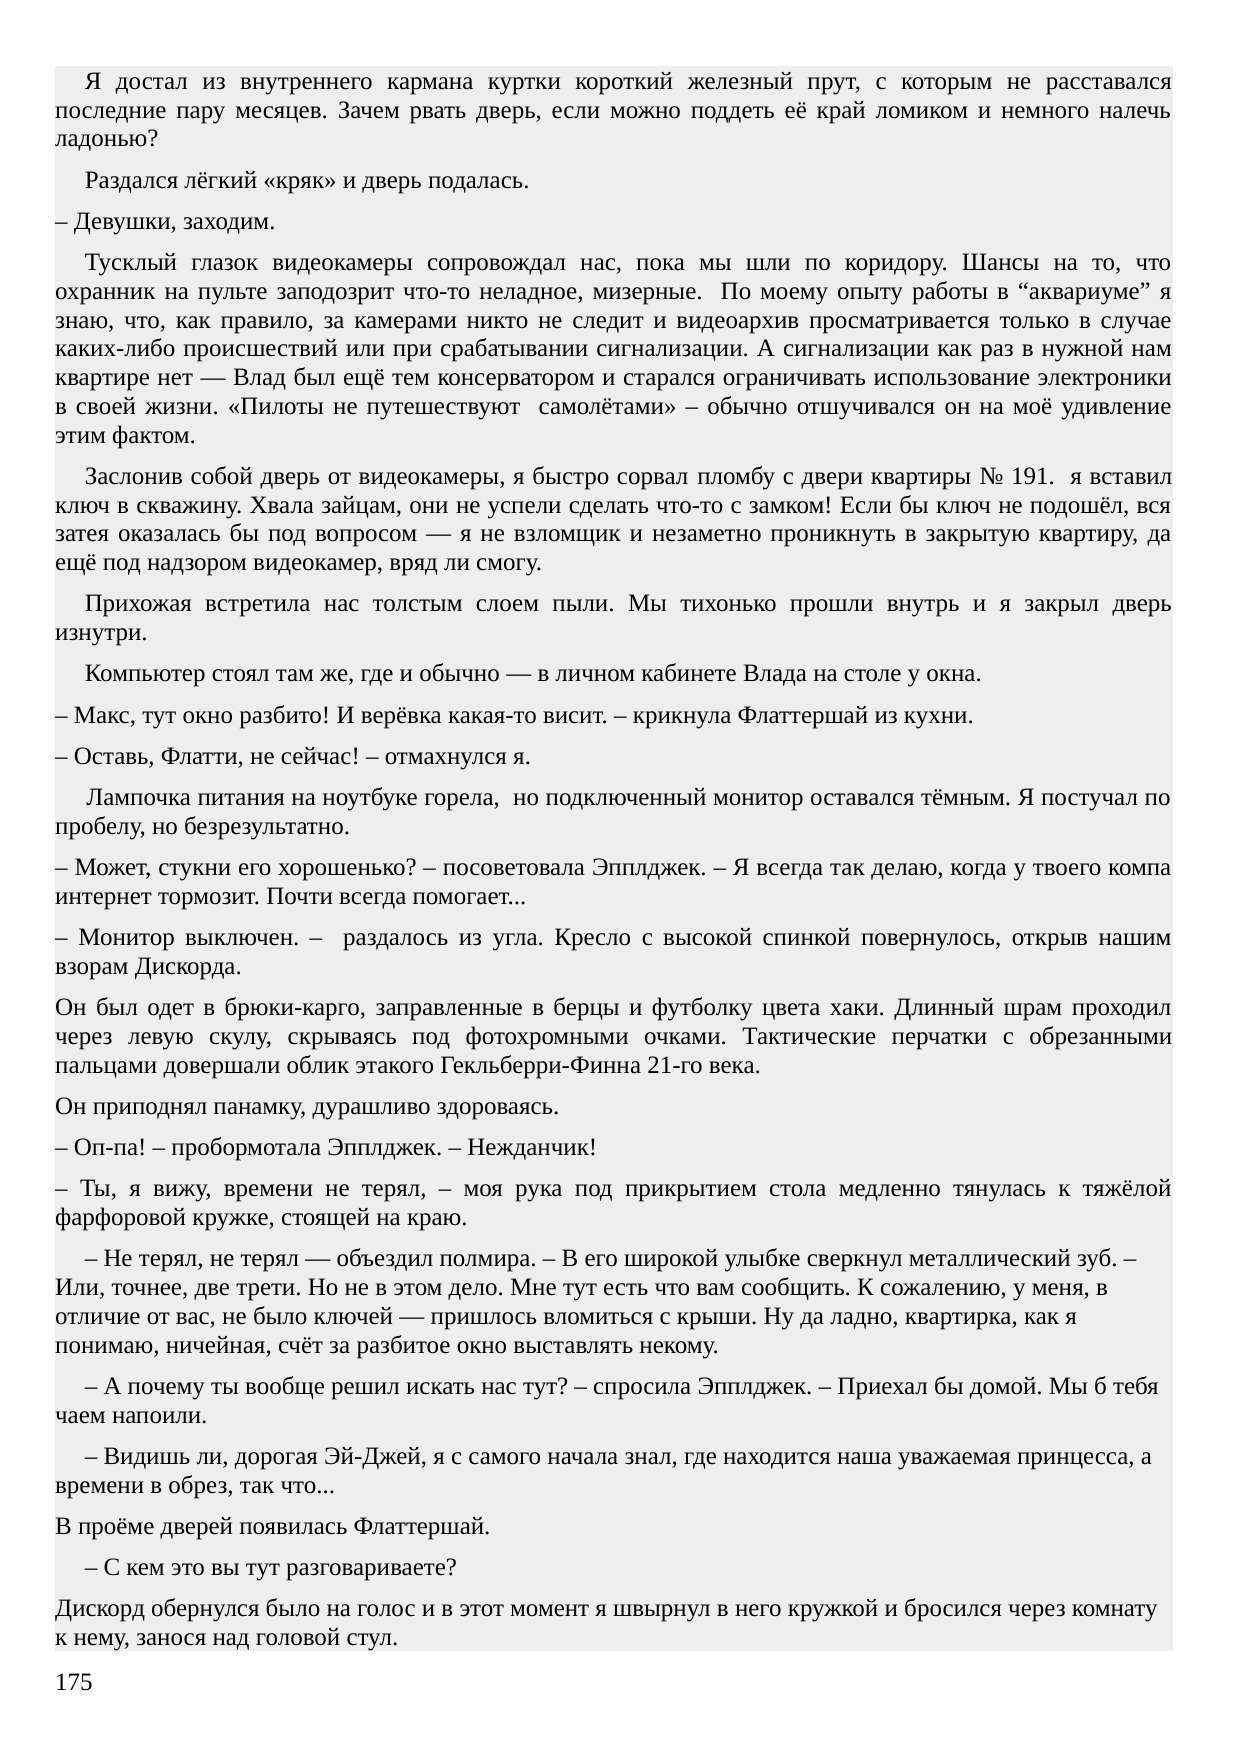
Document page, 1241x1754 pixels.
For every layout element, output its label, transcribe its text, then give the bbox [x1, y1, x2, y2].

text – Не терял, не терял — объездил полмира. – В его широкой улыбке сверкнул металлический зуб. – Или, точнее, две трети. Но не в этом дело. Мне тут есть что вам сообщить. К сожалению, у меня, в отличие от вас, не было ключей — пришлось вломиться с крыши. Ну да ладно, квартирка, как я понимаю, ничейная, счёт за разбитое окно выставлять некому. [55, 1243, 1173, 1358]
text – Ты, я вижу, времени не терял, – моя рука под прикрытием стола медленно тянулась к тяжёлой фарфоровой кружке, стоящей на краю. [55, 1173, 1173, 1231]
text – Оп-па! – пробормотала Эпплджек. – Нежданчик! [55, 1132, 1173, 1161]
text – Оставь, Флатти, не сейчас! – отмахнулся я. [55, 741, 1173, 770]
text – А почему ты вообще решил искать нас тут? – спросила Эпплджек. – Приехал бы домой. Мы б тебя чаем напоили. [55, 1371, 1173, 1428]
text Я достал из внутреннего кармана куртки короткий железный прут, с которым не расставался последние пару месяцев. Зачем рвать дверь, если можно поддеть её край ломиком и немного налечь ладонью? [55, 66, 1173, 152]
text – С кем это вы тут разговариваете? [55, 1552, 1173, 1581]
text – Монитор выключен. – раздалось из угла. Кресло с высокой спинкой повернулось, открыв нашим взорам Дискорда. [55, 922, 1173, 980]
text Раздался лёгкий «кряк» и дверь подалась. [55, 165, 1173, 193]
text Он приподнял панамку, дурашливо здороваясь. [55, 1091, 1173, 1120]
text Прихожая встретила нас толстым слоем пыли. Мы тихонько прошли внутрь и я закрыл дверь изнутри. [55, 588, 1173, 646]
text – Может, стукни его хорошенько? – посоветовала Эпплджек. – Я всегда так делаю, когда у твоего компа интернет тормозит. Почти всегда помогает... [55, 852, 1173, 910]
text – Девушки, заходим. [55, 206, 1173, 235]
text – Макс, тут окно разбито! И верёвка какая-то висит. – крикнула Флаттершай из кухни. [55, 700, 1173, 728]
text – Видишь ли, дорогая Эй-Джей, я с самого начала знал, где находится наша уважаемая принцесса, а времени в обрез, так что... [55, 1441, 1173, 1498]
text В проёме дверей появилась Флаттершай. [55, 1511, 1173, 1540]
text Лампочка питания на ноутбуке горела, но подключенный монитор оставался тёмным. Я постучал по пробелу, но безрезультатно. [55, 782, 1173, 840]
text Компьютер стоял там же, где и обычно — в личном кабинете Влада на столе у окна. [55, 658, 1173, 687]
text Он был одет в брюки-карго, заправленные в берцы и футболку цвета хаки. Длинный шрам проходил через левую скулу, скрываясь под фотохромными очками. Тактические перчатки с обрезанными пальцами довершали облик этакого Гекльберри-Финна 21-го века. [55, 992, 1173, 1078]
list Дискорд обернулся было на голос и в этот момент я швырнул в него кружкой и бросился через комнату к нему, занося над головой стул. [55, 1593, 1173, 1651]
text Тусклый глазок видеокамеры сопровождал нас, пока мы шли по коридору. Шансы на то, что охранник на пульте заподозрит что-то неладное, мизерные. По моему опыту работы в “аквариуме” я знаю, что, как правило, за камерами никто не следит и видеоархив просматривается только в случае каких-либо происшествий или при срабатывании сигнализации. А сигнализации как раз в нужной нам квартире нет — Влад был ещё тем консерватором и старался ограничивать использование электроники в своей жизни. «Пилоты не путешествуют самолётами» – обычно отшучивался он на моё удивление этим фактом. [55, 247, 1173, 448]
text Заслонив собой дверь от видеокамеры, я быстро сорвал пломбу с двери квартиры № 191. я вставил ключ в скважину. Хвала зайцам, они не успели сделать что-то с замком! Если бы ключ не подошёл, вся затея оказалась бы под вопросом — я не взломщик и незаметно проникнуть в закрытую квартиру, да ещё под надзором видеокамер, вряд ли смогу. [55, 461, 1173, 576]
